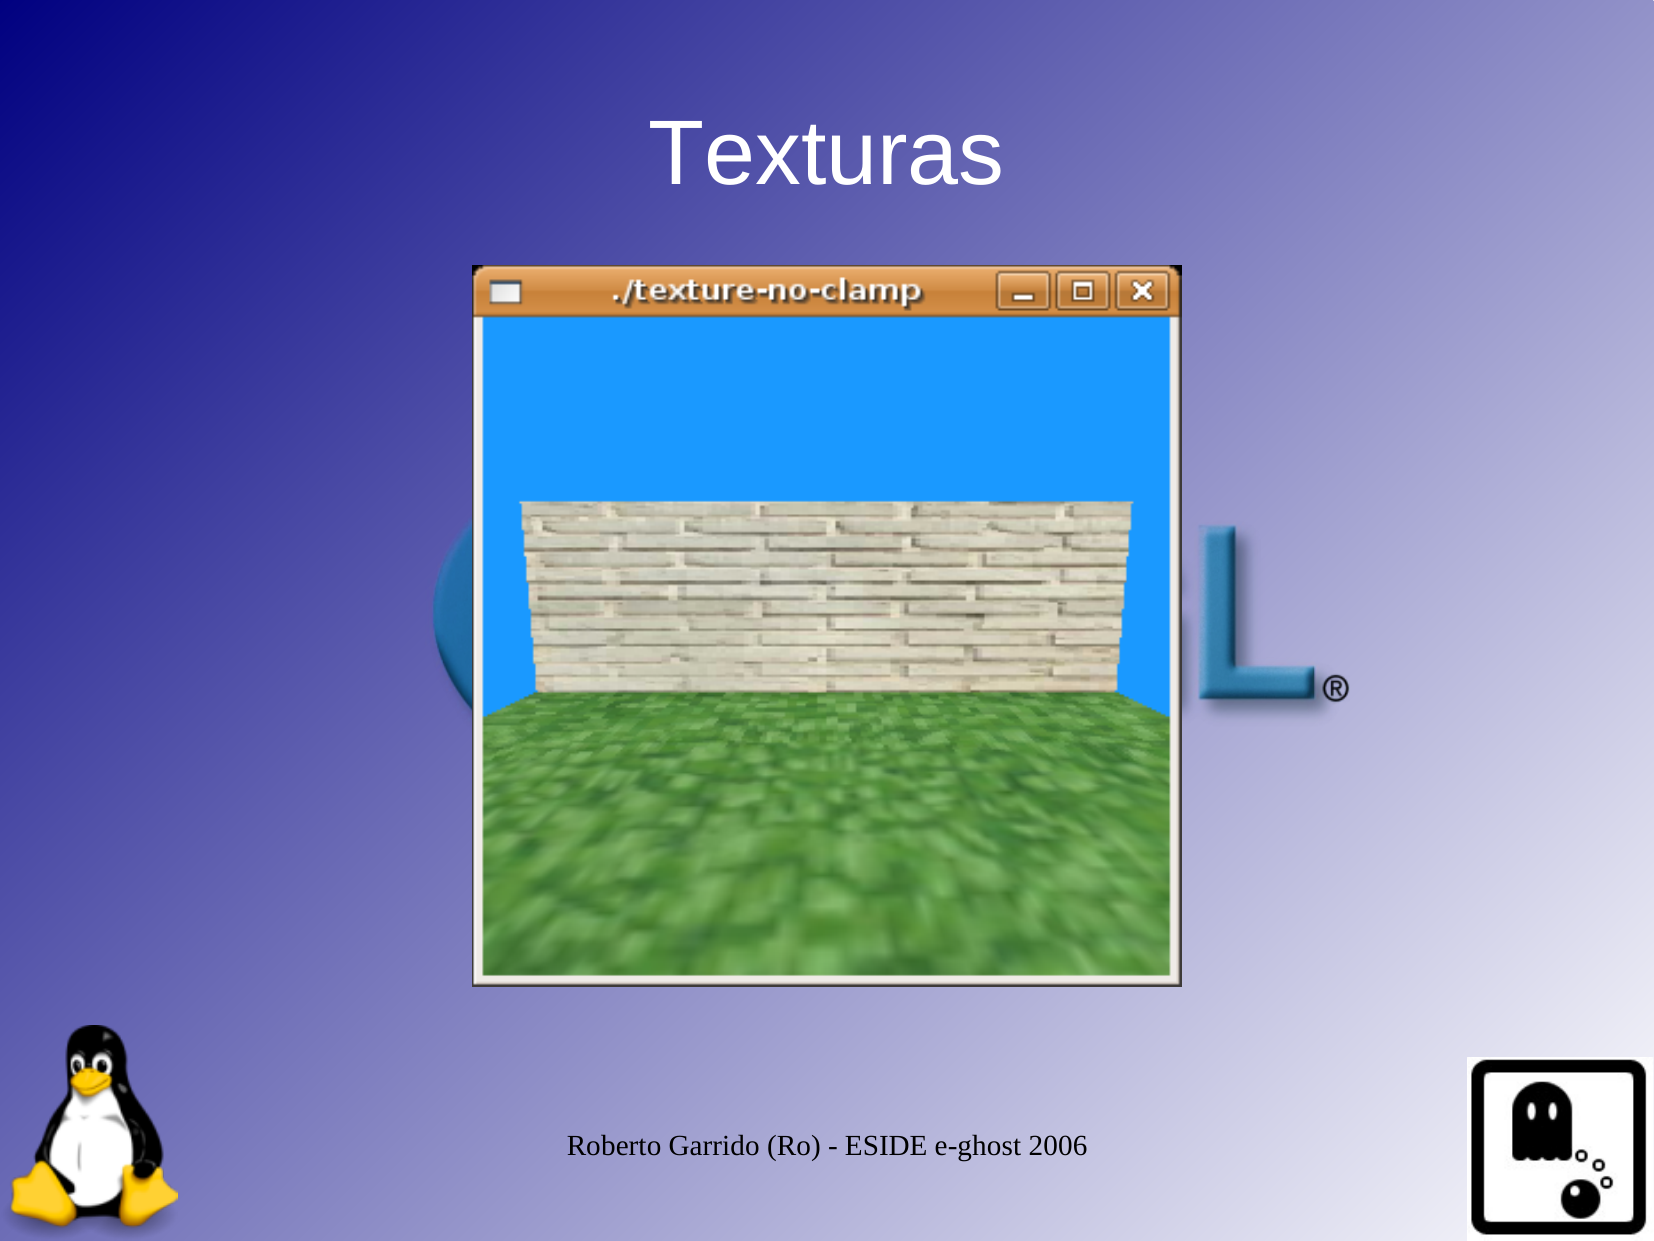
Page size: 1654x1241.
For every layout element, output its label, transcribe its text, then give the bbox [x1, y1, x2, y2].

picture [383, 265, 1359, 987]
picture [1467, 1057, 1654, 1241]
picture [0, 1025, 178, 1241]
title Texturas [82, 49, 1571, 257]
